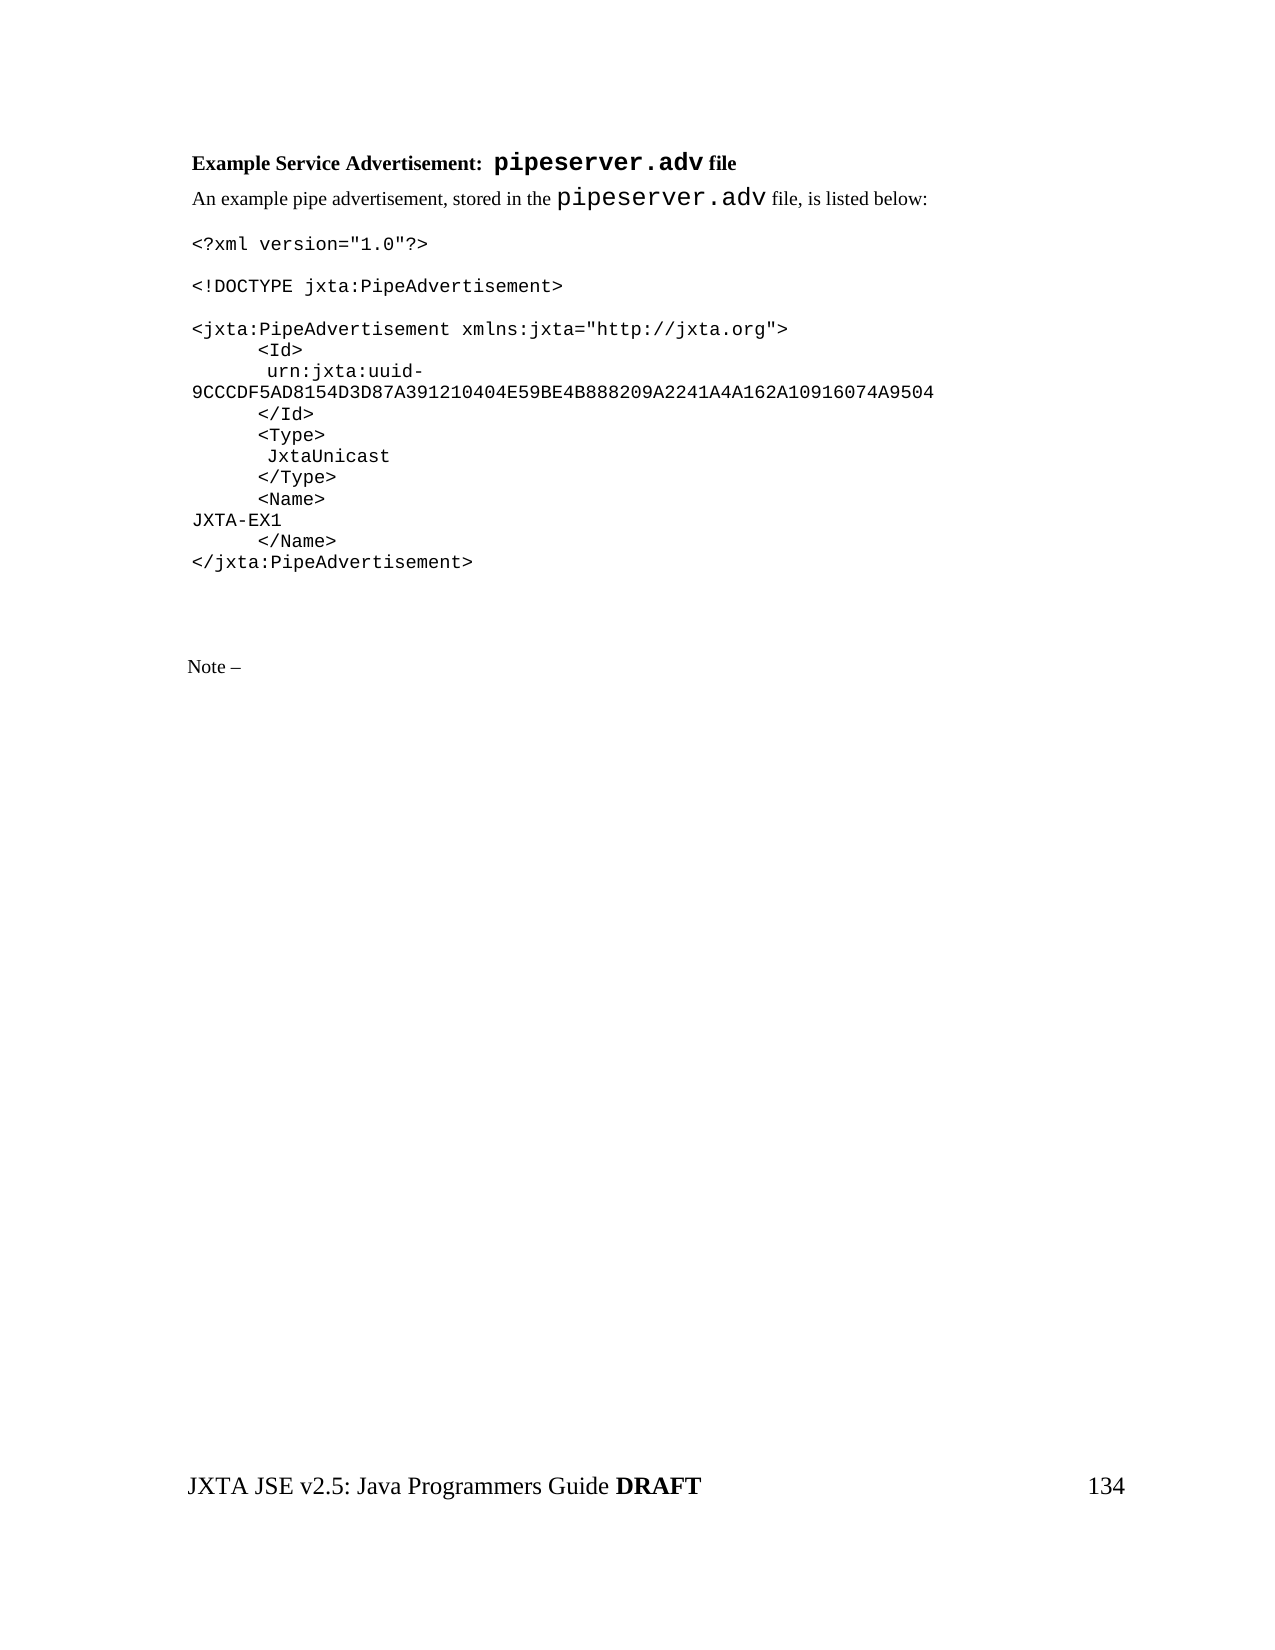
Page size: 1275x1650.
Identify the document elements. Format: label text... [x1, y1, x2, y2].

text </Type> [192, 468, 1063, 489]
text Example Service Advertisement: pipeserver.adv file [192, 150, 1063, 178]
text <!DOCTYPE jxta:PipeAdvertisement> [192, 277, 1063, 298]
text <Type> [192, 426, 1063, 447]
text <Name> [192, 489, 1063, 511]
text <jxta:PipeAdvertisement xmlns:jxta="http://jxta.org"> [192, 319, 1063, 341]
text <Id> [192, 341, 1063, 362]
text An example pipe advertisement, stored in the pipeserver.adv file, is listed below: [192, 184, 1063, 234]
text JxtaUnicast [192, 447, 1063, 468]
text <?xml version="1.0"?> [192, 234, 1063, 256]
text </jxta:PipeAdvertisement> [192, 553, 1063, 574]
text JXTA-EX1 [192, 511, 1063, 532]
text </Id> [192, 404, 1063, 426]
text urn:jxta:uuid- 9CCCDF5AD8154D3D87A391210404E59BE4B888209A2241A4A162A10916074A9504 [192, 362, 1063, 404]
text </Name> [192, 532, 1063, 553]
